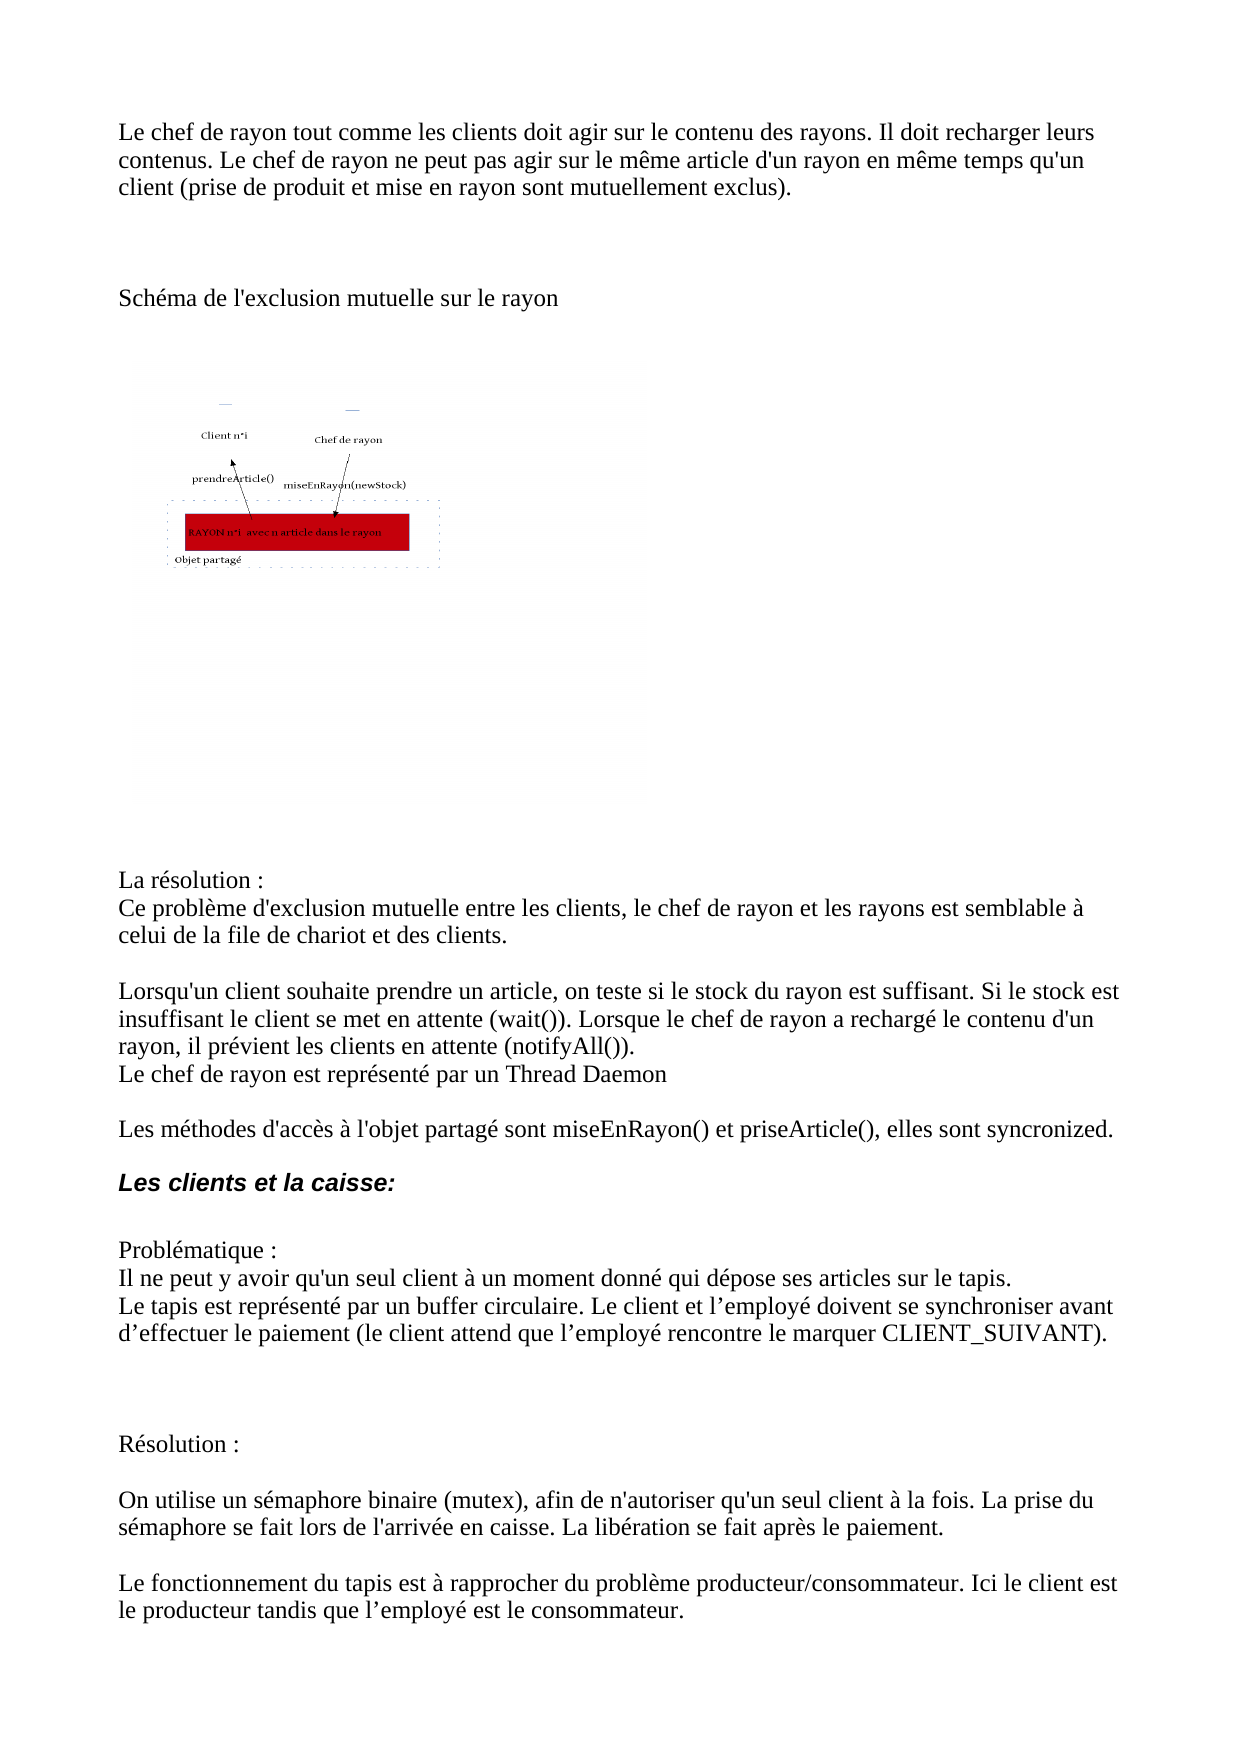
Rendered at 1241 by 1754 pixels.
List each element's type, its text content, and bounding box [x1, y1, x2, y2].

text Schéma de l'exclusion mutuelle sur le rayon [118, 284, 1122, 312]
text Le chef de rayon est représenté par un Thread Daemon [118, 1060, 1122, 1088]
text La résolution : [118, 866, 1122, 894]
text On utilise un sémaphore binaire (mutex), afin de n'autoriser qu'un seul client à la fois. La prise du sémaphore se fait lors de l'arrivée en caisse. La libération se fait après le paiement. [118, 1486, 1122, 1541]
text Le chef de rayon tout comme les clients doit agir sur le contenu des rayons. Il doit recharger leurs contenus. Le chef de rayon ne peut pas agir sur le même article d'un rayon en même temps qu'un client (prise de produit et mise en rayon sont mutuellement exclus). [118, 118, 1122, 201]
text Lorsqu'un client souhaite prendre un article, on teste si le stock du rayon est suffisant. Si le stock est insuffisant le client se met en attente (wait()). Lorsque le chef de rayon a rechargé le contenu d'un rayon, il prévient les clients en attente (notifyAll()). [118, 977, 1122, 1060]
text Ce problème d'exclusion mutuelle entre les clients, le chef de rayon et les rayons est semblable à celui de la file de chariot et des clients. [118, 894, 1122, 949]
text Le fonctionnement du tapis est à rapprocher du problème producteur/consommateur. Ici le client est le producteur tandis que l’employé est le consommateur. [118, 1569, 1122, 1624]
text Problématique : [118, 1236, 1122, 1264]
text Il ne peut y avoir qu'un seul client à un moment donné qui dépose ses articles sur le tapis. [118, 1264, 1122, 1292]
text Le tapis est représenté par un buffer circulaire. Le client et l’employé doivent se synchroniser avant d’effectuer le paiement (le client attend que l’employé rencontre le marquer CLIENT_SUIVANT). [118, 1292, 1122, 1347]
text Résolution : [118, 1430, 1122, 1458]
picture [132, 359, 648, 804]
subtitle Les clients et la caisse: [118, 1168, 1122, 1196]
text Les méthodes d'accès à l'objet partagé sont miseEnRayon() et priseArticle(), elles sont syncronized. [118, 1116, 1122, 1143]
